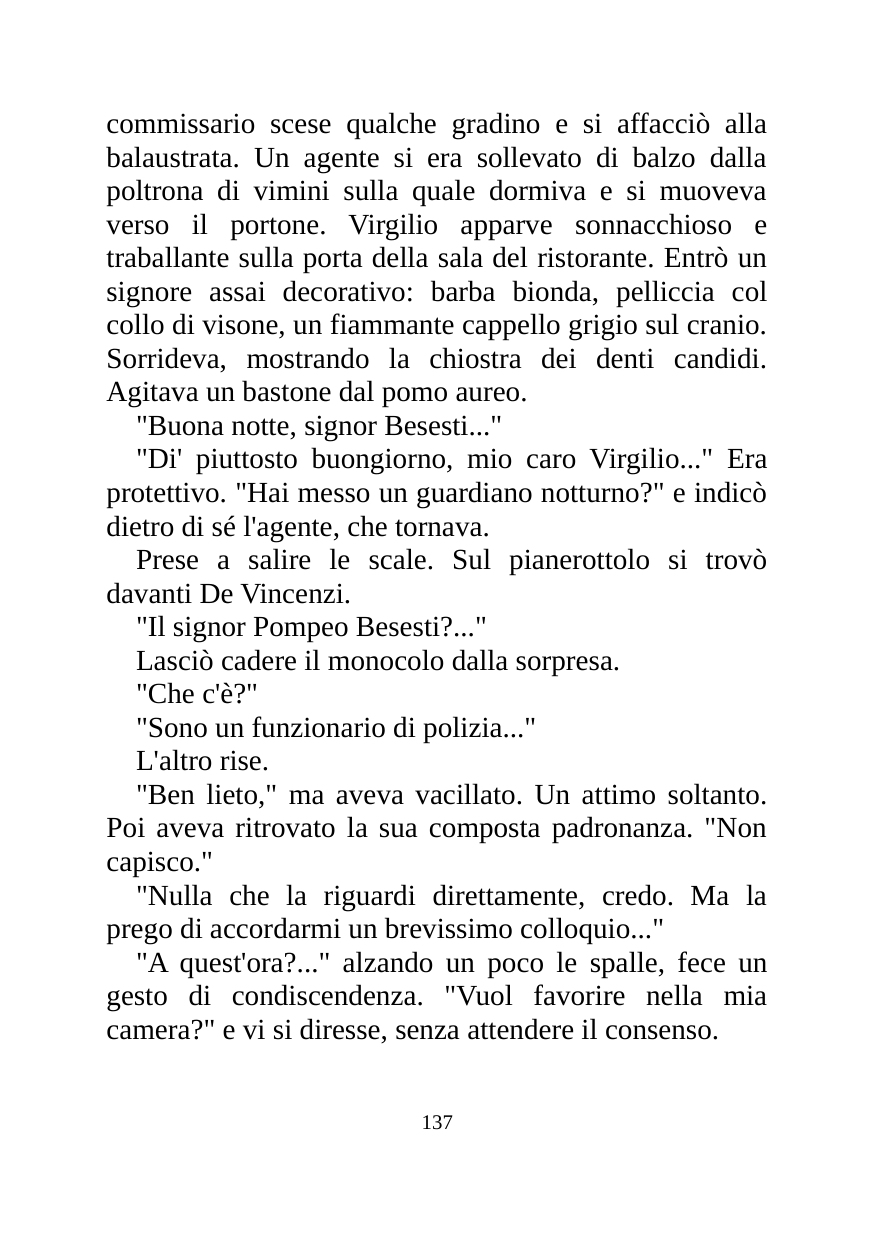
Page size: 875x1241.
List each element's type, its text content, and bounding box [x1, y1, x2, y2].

text "Il signor Pompeo Besesti?..." [106, 609, 768, 643]
text L'altro rise. [106, 743, 768, 777]
text Prese a salire le scale. Sul pianerottolo si trovò davanti De Vincenzi. [106, 542, 768, 609]
text "Di' piuttosto buongiorno, mio caro Virgilio..." Era protettivo. "Hai messo un guardiano notturno?" e indicò dietro di sé l'agente, che tornava. [106, 442, 768, 542]
text commissario scese qualche gradino e si affacciò alla balaustrata. Un agente si era sollevato di balzo dalla poltrona di vimini sulla quale dormiva e si muoveva verso il portone. Virgilio apparve sonnacchioso e traballante sulla porta della sala del ristorante. Entrò un signore assai decorativo: barba bionda, pelliccia col collo di visone, un fiammante cappello grigio sul cranio. Sorrideva, mostrando la chiostra dei denti candidi. Agitava un bastone dal pomo aureo. [106, 106, 768, 408]
text "Nulla che la riguardi direttamente, credo. Ma la prego di accordarmi un brevissimo colloquio..." [106, 878, 768, 945]
text "A quest'ora?..." alzando un poco le spalle, fece un gesto di condiscendenza. "Vuol favorire nella mia camera?" e vi si diresse, senza attendere il consenso. [106, 945, 768, 1045]
text "Sono un funzionario di polizia..." [106, 710, 768, 743]
text "Ben lieto," ma aveva vacillato. Un attimo soltanto. Poi aveva ritrovato la sua composta padronanza. "Non capisco." [106, 777, 768, 878]
text Lasciò cadere il monocolo dalla sorpresa. [106, 643, 768, 676]
text "Che c'è?" [106, 676, 768, 710]
text "Buona notte, signor Besesti..." [106, 408, 768, 442]
